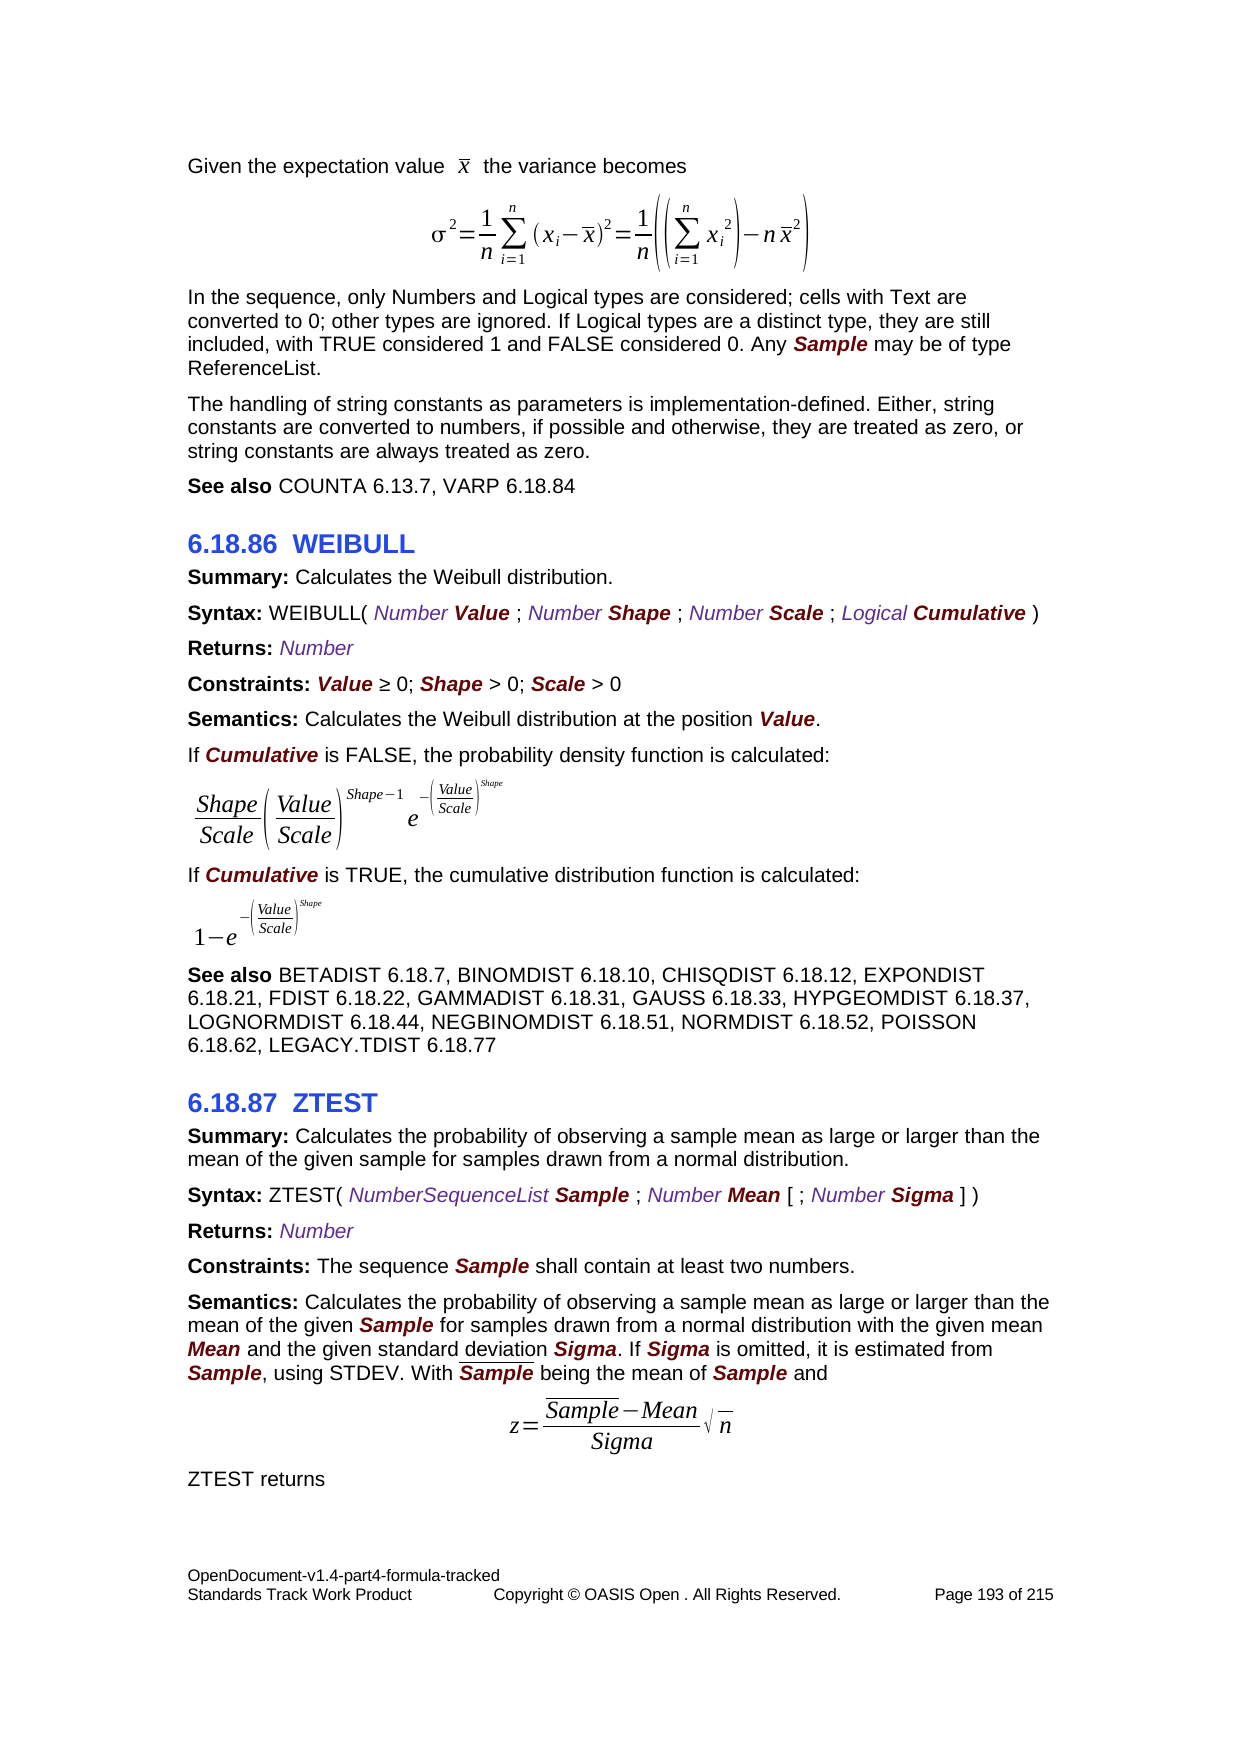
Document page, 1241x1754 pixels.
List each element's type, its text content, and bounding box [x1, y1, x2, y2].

text Semantics: Calculates the probability of observing a sample mean as large or larger than the mean of the given Sample for samples drawn from a normal distribution with the given mean Mean and the given standard deviation Sigma. If Sigma is omitted, it is estimated from Sample, using STDEV. With Sample being the mean of Sample and [187, 1290, 1053, 1384]
text Syntax: ZTEST( NumberSequenceList Sample ; Number Mean [ ; Number Sigma ] ) [187, 1183, 1053, 1207]
text Summary: Calculates the Weibull distribution. [187, 565, 1053, 589]
text See also COUNTA 6.13.7, VARP 6.18.84 [187, 475, 1053, 498]
subtitle ZTEST [187, 1088, 1053, 1118]
text If Cumulative is FALSE, the probability density function is calculated: [187, 743, 1053, 767]
text Constraints: The sequence Sample shall contain at least two numbers. [187, 1255, 1053, 1278]
text Given the expectation value the variance becomes [187, 150, 1053, 180]
text The handling of string constants as parameters is implementation-defined. Either, string constants are converted to numbers, if possible and otherwise, they are treated as zero, or string constants are always treated as zero. [187, 392, 1053, 463]
text If Cumulative is TRUE, the cumulative distribution function is calculated: [187, 863, 1053, 887]
text Semantics: Calculates the Weibull distribution at the position Value. [187, 708, 1053, 731]
text See also BETADIST 6.18.7, BINOMDIST 6.18.10, CHISQDIST 6.18.12, EXPONDIST 6.18.21, FDIST 6.18.22, GAMMADIST 6.18.31, GAUSS 6.18.33, HYPGEOMDIST 6.18.37, LOGNORMDIST 6.18.44, NEGBINOMDIST 6.18.51, NORMDIST 6.18.52, POISSON 6.18.62, LEGACY.TDIST 6.18.77 [187, 963, 1053, 1057]
text Summary: Calculates the probability of observing a sample mean as large or larger than the mean of the given sample for samples drawn from a normal distribution. [187, 1124, 1053, 1171]
text Returns: Number [187, 637, 1053, 660]
subtitle WEIBULL [187, 529, 1053, 559]
text Syntax: WEIBULL( Number Value ; Number Shape ; Number Scale ; Logical Cumulative ) [187, 601, 1053, 624]
text ZTEST returns [187, 1468, 1053, 1491]
text In the sequence, only Numbers and Logical types are considered; cells with Text are converted to 0; other types are ignored. If Logical types are a distinct type, they are still included, with TRUE considered 1 and FALSE considered 0. Any Sample may be of type ReferenceList. [187, 286, 1053, 380]
text Returns: Number [187, 1219, 1053, 1243]
text Constraints: Value ≥ 0; Shape > 0; Scale > 0 [187, 672, 1053, 696]
